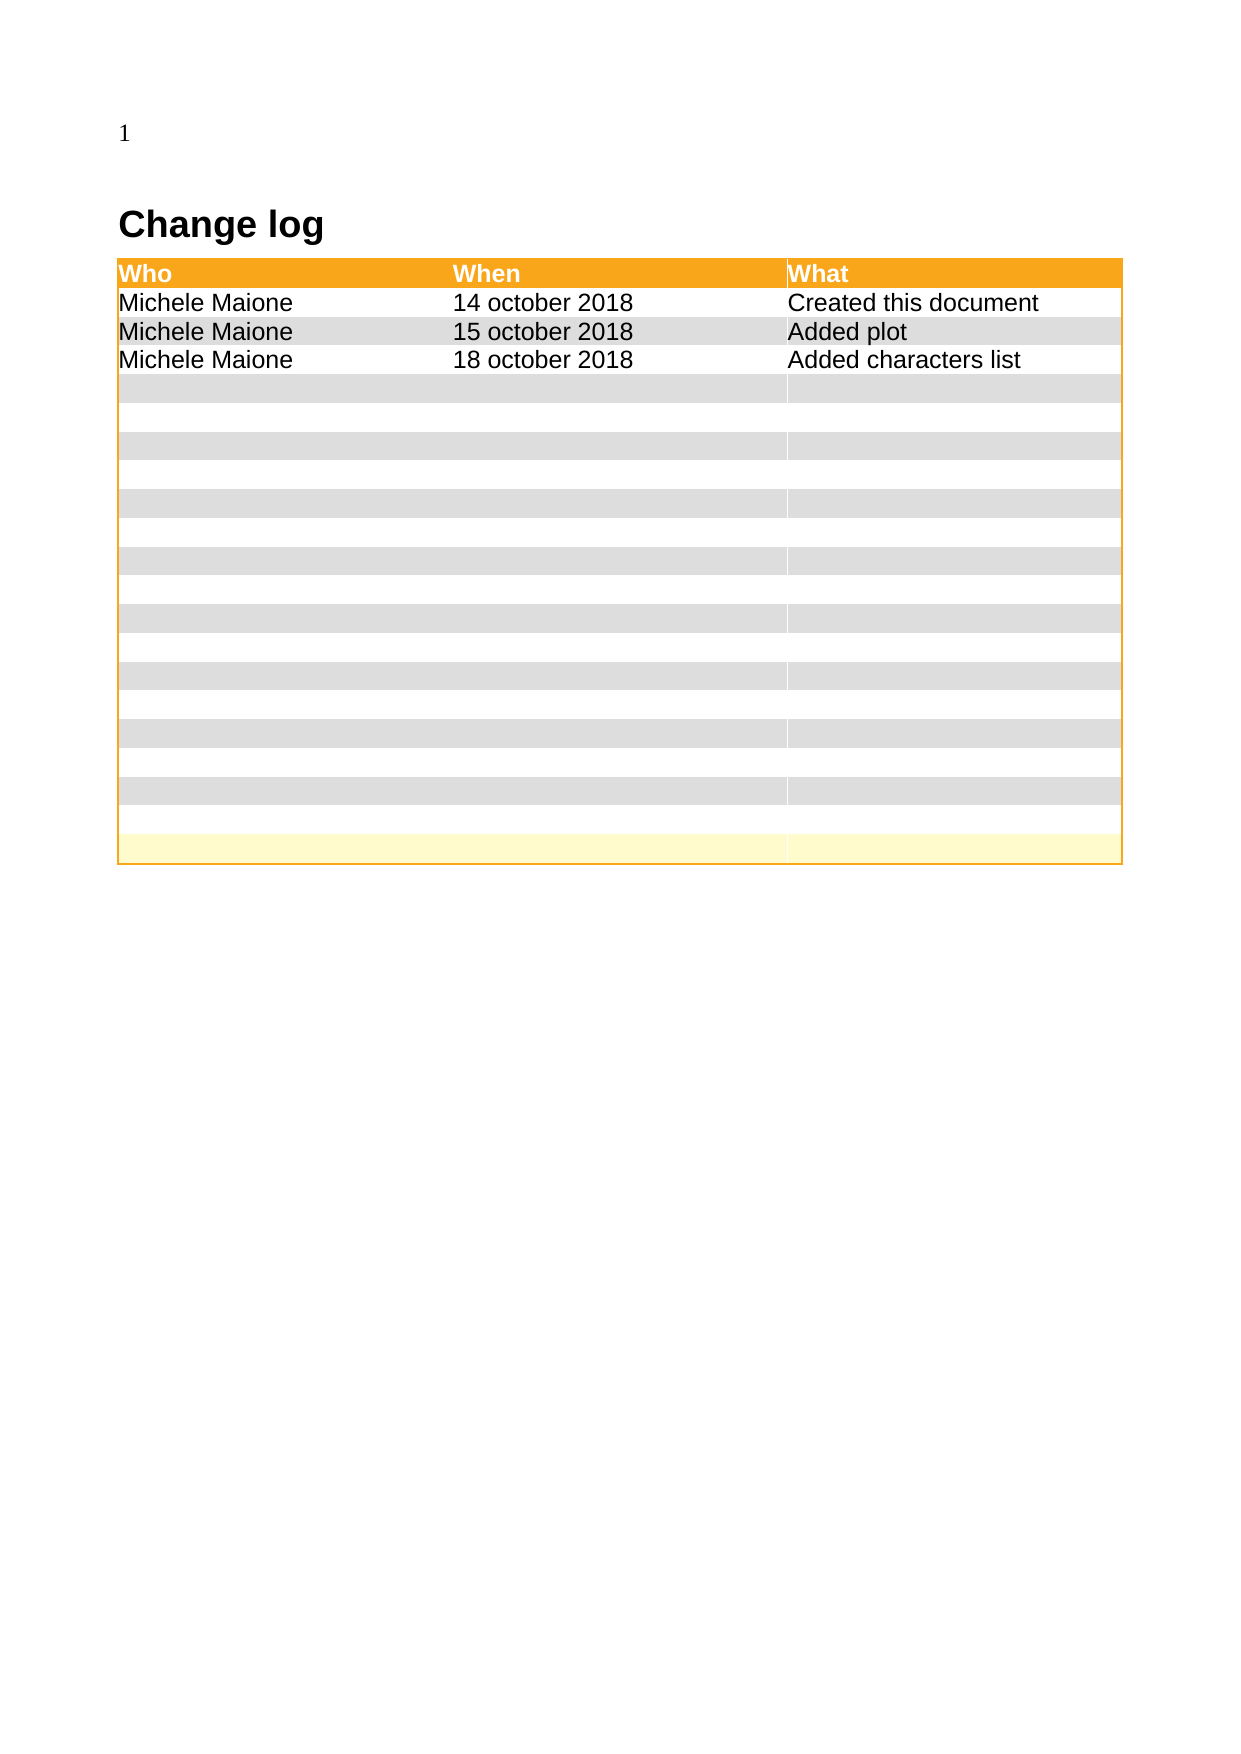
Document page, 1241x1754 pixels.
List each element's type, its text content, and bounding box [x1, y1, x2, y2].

table_cell [119, 403, 453, 432]
table_cell [453, 662, 787, 690]
table_cell [788, 374, 1121, 403]
table_cell [453, 575, 787, 604]
table_cell [119, 604, 453, 633]
table_cell [788, 518, 1121, 547]
table_cell [788, 489, 1121, 518]
table_cell [119, 719, 453, 748]
table_cell [788, 432, 1121, 460]
table_cell [453, 604, 787, 633]
table_header What [788, 259, 1121, 288]
table_cell [788, 575, 1121, 604]
table_cell [453, 489, 787, 518]
table_cell [453, 403, 787, 432]
table_cell [119, 777, 453, 805]
table_cell [119, 460, 453, 489]
table_cell [453, 633, 787, 662]
table_cell [788, 777, 1121, 805]
table_cell [453, 834, 787, 863]
table_cell [453, 432, 787, 460]
table_cell [119, 432, 453, 460]
table_cell [788, 748, 1121, 777]
table_cell Added plot [788, 317, 1121, 345]
table_cell Created this document [788, 288, 1121, 317]
table_cell [119, 633, 453, 662]
table_cell 15 october 2018 [453, 317, 787, 345]
table_cell [453, 460, 787, 489]
table_cell [788, 662, 1121, 690]
table_cell [453, 374, 787, 403]
table_header When [453, 259, 787, 288]
table_cell [453, 547, 787, 575]
table_cell [119, 518, 453, 547]
table_cell [119, 575, 453, 604]
table_cell [453, 777, 787, 805]
table_cell [119, 489, 453, 518]
table_cell [788, 834, 1121, 863]
table_cell [119, 662, 453, 690]
table_cell Michele Maione [119, 288, 453, 317]
table_cell Added characters list [788, 345, 1121, 374]
table_cell [453, 518, 787, 547]
table_cell [788, 690, 1121, 719]
table_cell [119, 805, 453, 834]
table_cell [788, 460, 1121, 489]
subtitle Change log [118, 201, 1122, 245]
table_cell [119, 748, 453, 777]
table_cell [788, 719, 1121, 748]
table_cell [788, 604, 1121, 633]
table_header Who [119, 259, 453, 288]
table_cell [788, 547, 1121, 575]
table_cell [119, 547, 453, 575]
table_cell [788, 633, 1121, 662]
table_cell [119, 690, 453, 719]
table_cell Michele Maione [119, 317, 453, 345]
table_cell [453, 805, 787, 834]
table_cell [453, 719, 787, 748]
table_cell 14 october 2018 [453, 288, 787, 317]
table_cell [453, 690, 787, 719]
table_cell [788, 403, 1121, 432]
table_cell Michele Maione [119, 345, 453, 374]
table_cell [119, 374, 453, 403]
table_cell 18 october 2018 [453, 345, 787, 374]
table_cell [119, 834, 453, 863]
table_cell [788, 805, 1121, 834]
table_cell [453, 748, 787, 777]
